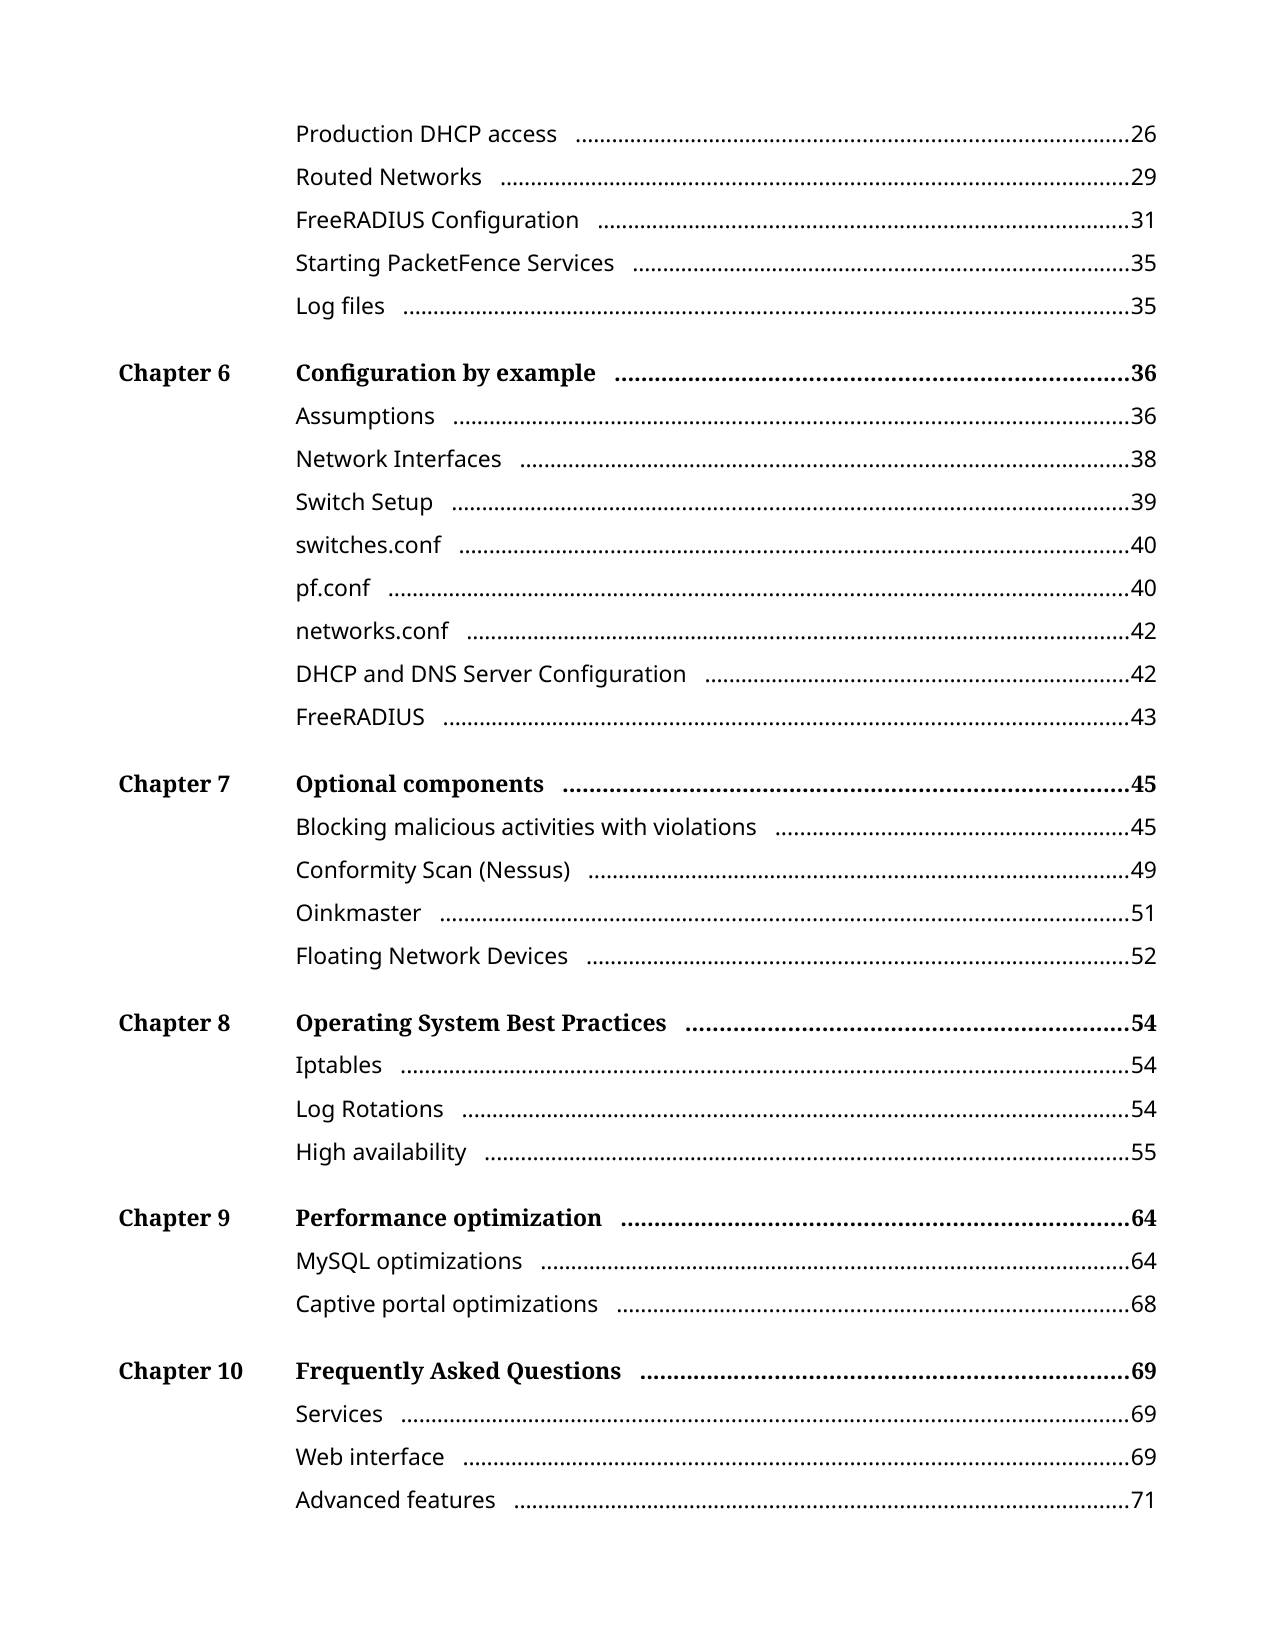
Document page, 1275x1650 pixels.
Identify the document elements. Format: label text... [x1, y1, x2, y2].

text Production DHCP access 26 [295, 118, 1157, 149]
text DHCP and DNS Server Configuration 42 [295, 658, 1157, 689]
text Chapter 7 Optional components 45 [118, 768, 1157, 799]
text High availability 55 [295, 1136, 1157, 1167]
text Chapter 9 Performance optimization 64 [118, 1202, 1157, 1233]
text pf.conf 40 [295, 572, 1157, 603]
text Log files 35 [295, 290, 1157, 321]
text Network Interfaces 38 [295, 443, 1157, 474]
text Log Rotations 54 [295, 1092, 1157, 1124]
text Chapter 6 Configuration by example 36 [118, 357, 1157, 388]
text Captive portal optimizations 68 [295, 1288, 1157, 1319]
text Switch Setup 39 [295, 486, 1157, 517]
text networks.conf 42 [295, 615, 1157, 646]
text MySQL optimizations 64 [295, 1245, 1157, 1276]
text Routed Networks 29 [295, 161, 1157, 192]
text Iptables 54 [295, 1049, 1157, 1081]
text Oinkmaster 51 [295, 897, 1157, 928]
text FreeRADIUS Configuration 31 [295, 204, 1157, 235]
text Chapter 10 Frequently Asked Questions 69 [118, 1355, 1157, 1386]
text switches.conf 40 [295, 529, 1157, 560]
text Web interface 69 [295, 1441, 1157, 1472]
text Blocking malicious activities with violations 45 [295, 811, 1157, 842]
text Chapter 8 Operating System Best Practices 54 [118, 1006, 1157, 1038]
text Advanced features 71 [295, 1484, 1157, 1515]
text Services 69 [295, 1398, 1157, 1429]
text Assumptions 36 [295, 400, 1157, 431]
text Floating Network Devices 52 [295, 940, 1157, 971]
text Starting PacketFence Services 35 [295, 247, 1157, 278]
text FreeRADIUS 43 [295, 701, 1157, 732]
text Conformity Scan (Nessus) 49 [295, 854, 1157, 885]
